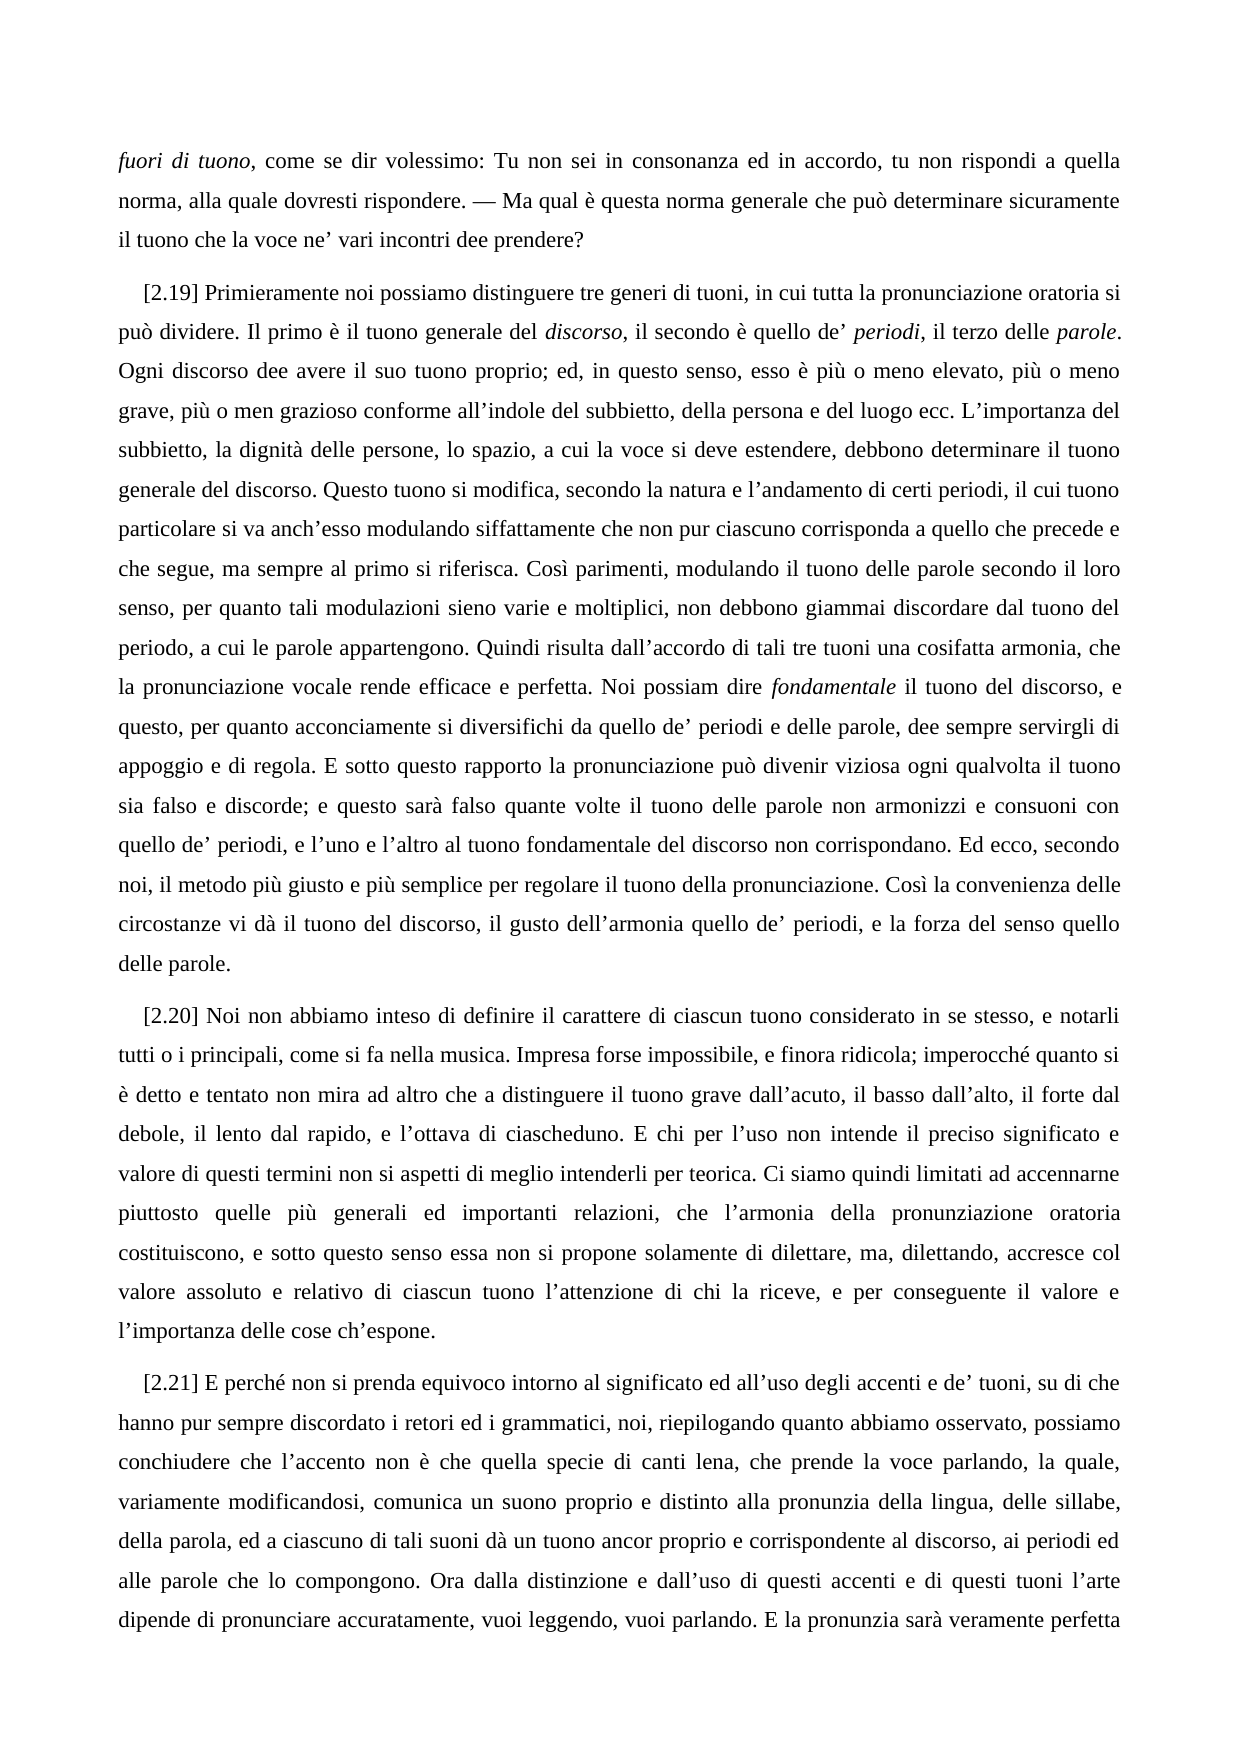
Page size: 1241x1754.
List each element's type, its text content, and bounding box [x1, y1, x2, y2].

text [2.20] Noi non abbiamo inteso di definire il carattere di ciascun tuono considerato in se stesso, e notarli tutti o i principali, come si fa nella musica. Impresa forse impossibile, e finora ridicola; imperocché quanto si è detto e tentato non mira ad altro che a distinguere il tuono grave dall’acuto, il basso dall’alto, il forte dal debole, il lento dal rapido, e l’ottava di ciascheduno. E chi per l’uso non intende il preciso significato e valore di questi termini non si aspetti di meglio intenderli per teorica. Ci siamo quindi limitati ad accennarne piuttosto quelle più generali ed importanti relazioni, che l’armonia della pronunziazione oratoria costituiscono, e sotto questo senso essa non si propone solamente di dilettare, ma, dilettando, accresce col valore assoluto e relativo di ciascun tuono l’attenzione di chi la riceve, e per conseguente il valore e l’importanza delle cose ch’espone. [118, 1002, 1122, 1344]
text [2.19] Primieramente noi possiamo distinguere tre generi di tuoni, in cui tutta la pronunciazione oratoria si può dividere. Il primo è il tuono generale del discorso, il secondo è quello de’ periodi, il terzo delle parole. Ogni discorso dee avere il suo tuono proprio; ed, in questo senso, esso è più o meno elevato, più o meno grave, più o men grazioso conforme all’indole del subbietto, della persona e del luogo ecc. L’importanza del subbietto, la dignità delle persone, lo spazio, a cui la voce si deve estendere, debbono determinare il tuono generale del discorso. Questo tuono si modifica, secondo la natura e l’andamento di certi periodi, il cui tuono particolare si va anch’esso modulando siffattamente che non pur ciascuno corrisponda a quello che precede e che segue, ma sempre al primo si riferisca. Così parimenti, modulando il tuono delle parole secondo il loro senso, per quanto tali modulazioni sieno varie e moltiplici, non debbono giammai discordare dal tuono del periodo, a cui le parole appartengono. Quindi risulta dall’accordo di tali tre tuoni una cosifatta armonia, che la pronunciazione vocale rende efficace e perfetta. Noi possiam dire fondamentale il tuono del discorso, e questo, per quanto acconciamente si diversifichi da quello de’ periodi e delle parole, dee sempre servirgli di appoggio e di regola. E sotto questo rapporto la pronunciazione può divenir viziosa ogni qualvolta il tuono sia falso e discorde; e questo sarà falso quante volte il tuono delle parole non armonizzi e consuoni con quello de’ periodi, e l’uno e l’altro al tuono fondamentale del discorso non corrispondano. Ed ecco, secondo noi, il metodo più giusto e più semplice per regolare il tuono della pronunciazione. Così la convenienza delle circostanze vi dà il tuono del discorso, il gusto dell’armonia quello de’ periodi, e la forza del senso quello delle parole. [118, 278, 1122, 976]
text [2.21] E perché non si prenda equivoco intorno al significato ed all’uso degli accenti e de’ tuoni, su di che hanno pur sempre discordato i retori ed i grammatici, noi, riepilogando quanto abbiamo osservato, possiamo conchiudere che l’accento non è che quella specie di canti lena, che prende la voce parlando, la quale, variamente modificandosi, comunica un suono proprio e distinto alla pronunzia della lingua, delle sillabe, della parola, ed a ciascuno di tali suoni dà un tuono ancor proprio e corrispondente al discorso, ai periodi ed alle parole che lo compongono. Ora dalla distinzione e dall’uso di questi accenti e di questi tuoni l’arte dipende di pronunciare accuratamente, vuoi leggendo, vuoi parlando. E la pronunzia sarà veramente perfetta [118, 1369, 1122, 1633]
text fuori di tuono, come se dir volessimo: Tu non sei in consonanza ed in accordo, tu non rispondi a quella norma, alla quale dovresti rispondere. — Ma qual è questa norma generale che può determinare sicuramente il tuono che la voce ne’ vari incontri dee prendere? [118, 148, 1122, 253]
